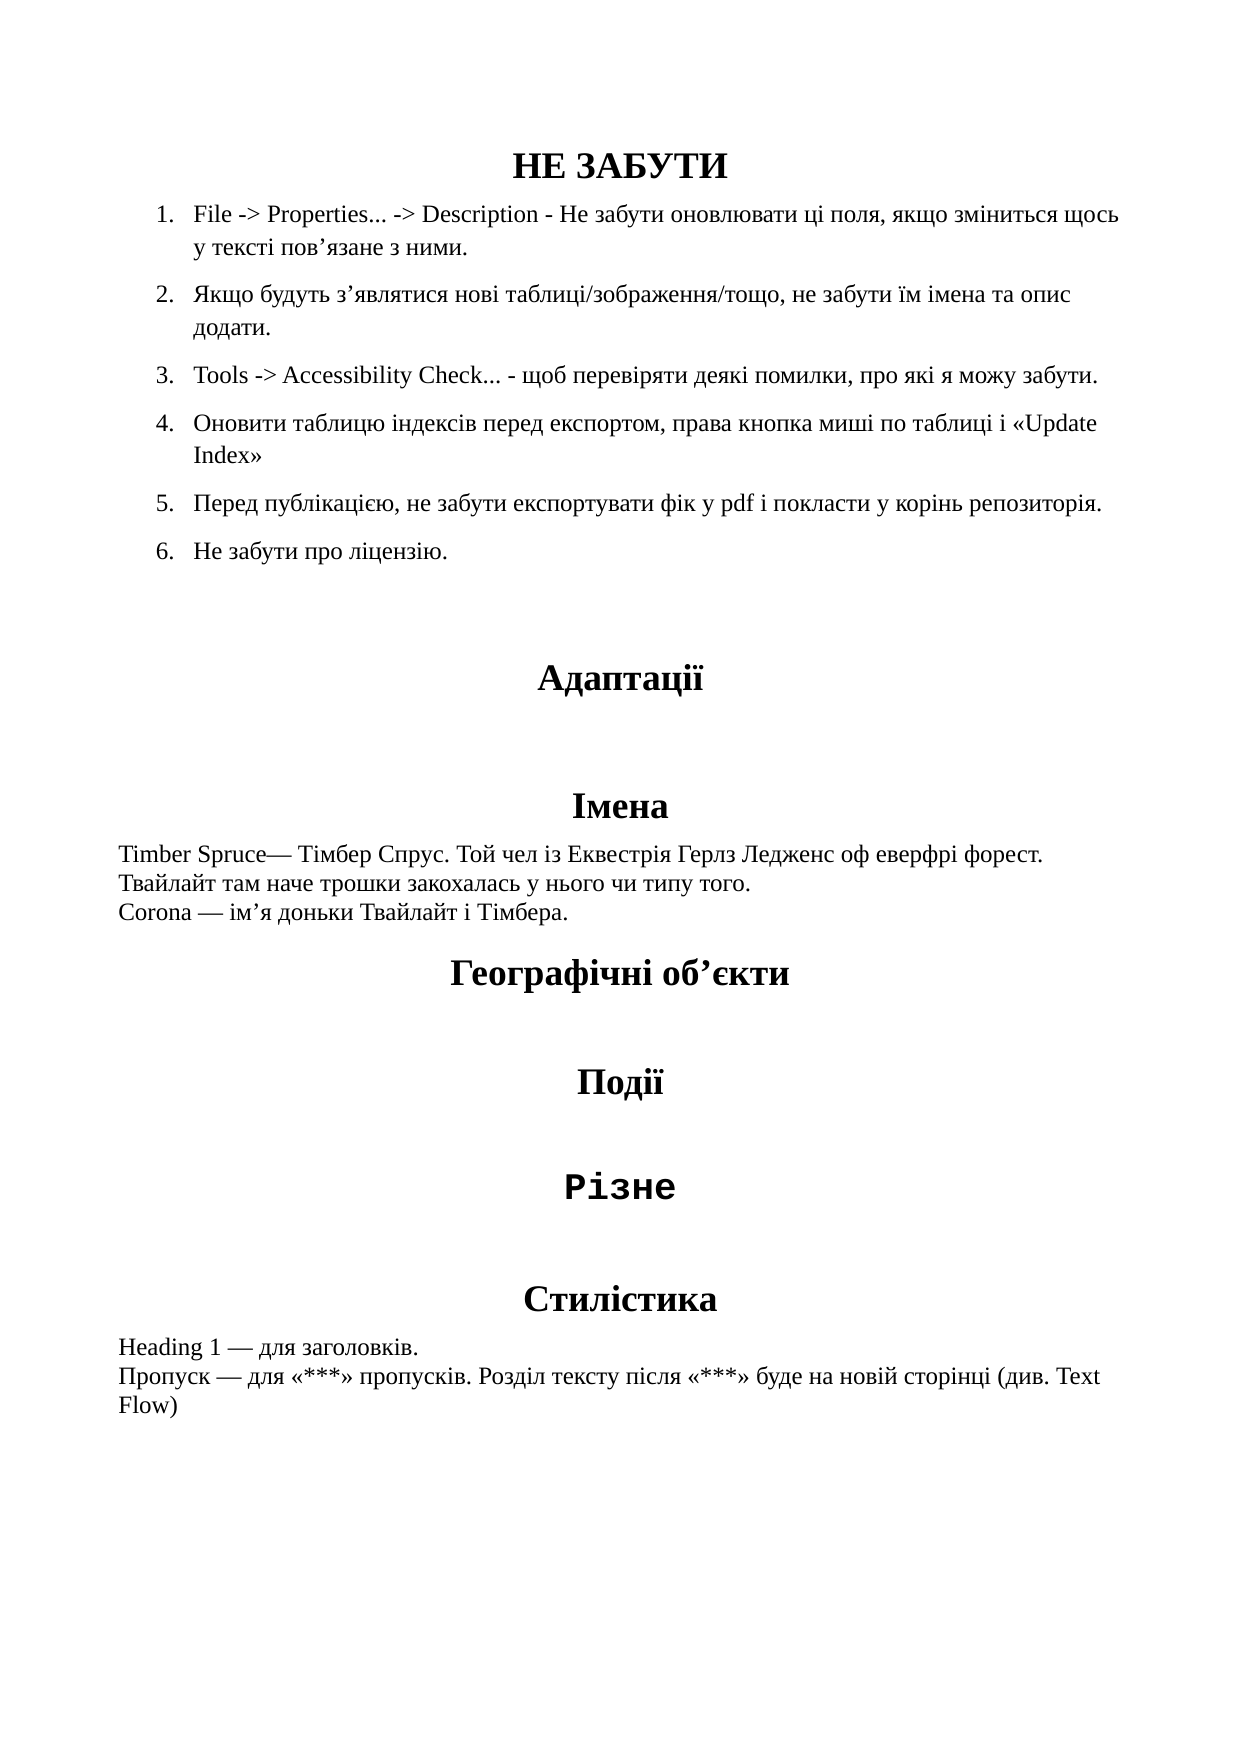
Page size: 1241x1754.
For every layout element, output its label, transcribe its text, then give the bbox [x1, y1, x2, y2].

subtitle Різне [118, 1168, 1122, 1211]
text Corona — ім’я доньки Твайлайт і Тімбера. [118, 897, 1122, 925]
subtitle Стилістика [118, 1277, 1122, 1320]
text Heading 1 — для заголовків. [118, 1332, 1122, 1361]
list Перед публікацією, не забути експортувати фік у pdf і покласти у корінь репозиторія. [156, 488, 1122, 517]
text Timber Spruce— Тімбер Спрус. Той чел із Еквестрія Герлз Ледженс оф еверфрі форест. Твайлайт там наче трошки закохалась у нього чи типу того. [118, 839, 1122, 897]
list Tools -> Accessibility Check... - щоб перевіряти деякі помилки, про які я можу забути. [156, 360, 1122, 389]
subtitle Адаптації [118, 656, 1122, 699]
subtitle Імена [118, 783, 1122, 827]
text Пропуск — для «***» пропусків. Розділ тексту після «***» буде на новій сторінці (див. Text Flow) [118, 1361, 1122, 1418]
subtitle Події [118, 1059, 1122, 1102]
list File -> Properties... -> Description - Не забути оновлювати ці поля, якщо зміниться щось у тексті пов’язане з ними. [156, 199, 1122, 261]
subtitle Географічні об’єкти [118, 950, 1122, 993]
list Оновити таблицю індексів перед експортом, права кнопка миші по таблиці і «Update Index» [156, 408, 1122, 469]
list Не забути про ліцензію. [156, 536, 1122, 564]
list Якщо будуть з’являтися нові таблиці/зображення/тощо, не забути їм імена та опис додати. [156, 279, 1122, 341]
subtitle НЕ ЗАБУТИ [118, 143, 1122, 186]
